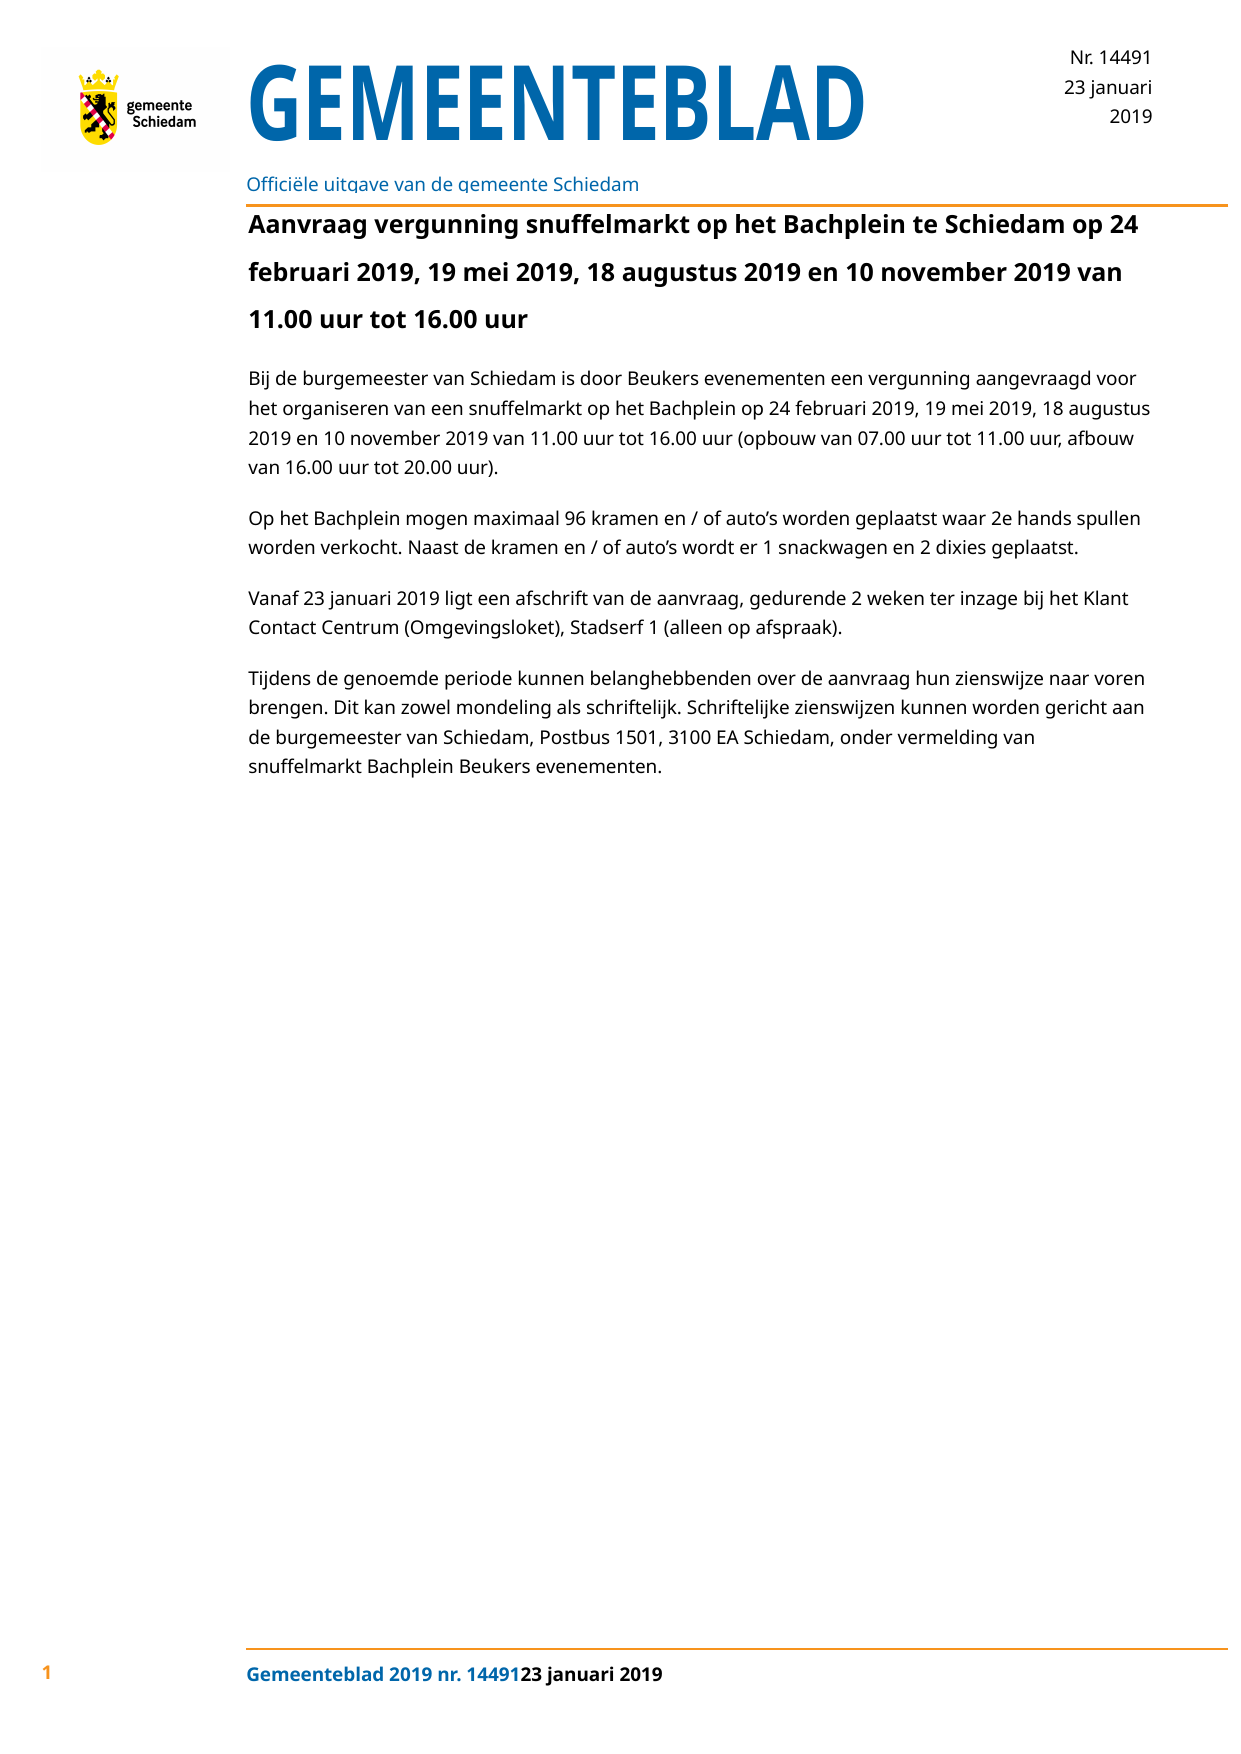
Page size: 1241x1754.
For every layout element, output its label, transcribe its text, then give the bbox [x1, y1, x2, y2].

text Aanvraag vergunning snuffelmarkt op het Bachplein te Schiedam op 24 februari 2019, 19 mei 2019, 18 augustus 2019 en 10 november 2019 van 11.00 uur tot 16.00 uur [248, 207, 1152, 336]
text Tijdens de genoemde periode kunnen belanghebbenden over de aanvraag hun zienswijze naar voren brengen. Dit kan zowel mondeling als schriftelijk. Schriftelijke zienswijzen kunnen worden gericht aan de burgemeester van Schiedam, Postbus 1501, 3100 EA Schiedam, onder vermelding van snuffelmarkt Bachplein Beukers evenementen. [248, 665, 1152, 779]
text Vanaf 23 januari 2019 ligt een afschrift van de aanvraag, gedurende 2 weken ter inzage bij het Klant Contact Centrum (Omgevingsloket), Stadserf 1 (alleen op afspraak). [248, 585, 1152, 640]
picture [41, 47, 231, 172]
text Op het Bachplein mogen maximaal 96 kramen en / of auto’s worden geplaatst waar 2e hands spullen worden verkocht. Naast de kramen en / of auto’s wordt er 1 snackwagen en 2 dixies geplaatst. [248, 505, 1152, 560]
text Bij de burgemeester van Schiedam is door Beukers evenementen een vergunning aangevraagd voor het organiseren van een snuffelmarkt op het Bachplein op 24 februari 2019, 19 mei 2019, 18 augustus 2019 en 10 november 2019 van 11.00 uur tot 16.00 uur (opbouw van 07.00 uur tot 11.00 uur, afbouw van 16.00 uur tot 20.00 uur). [248, 366, 1152, 480]
